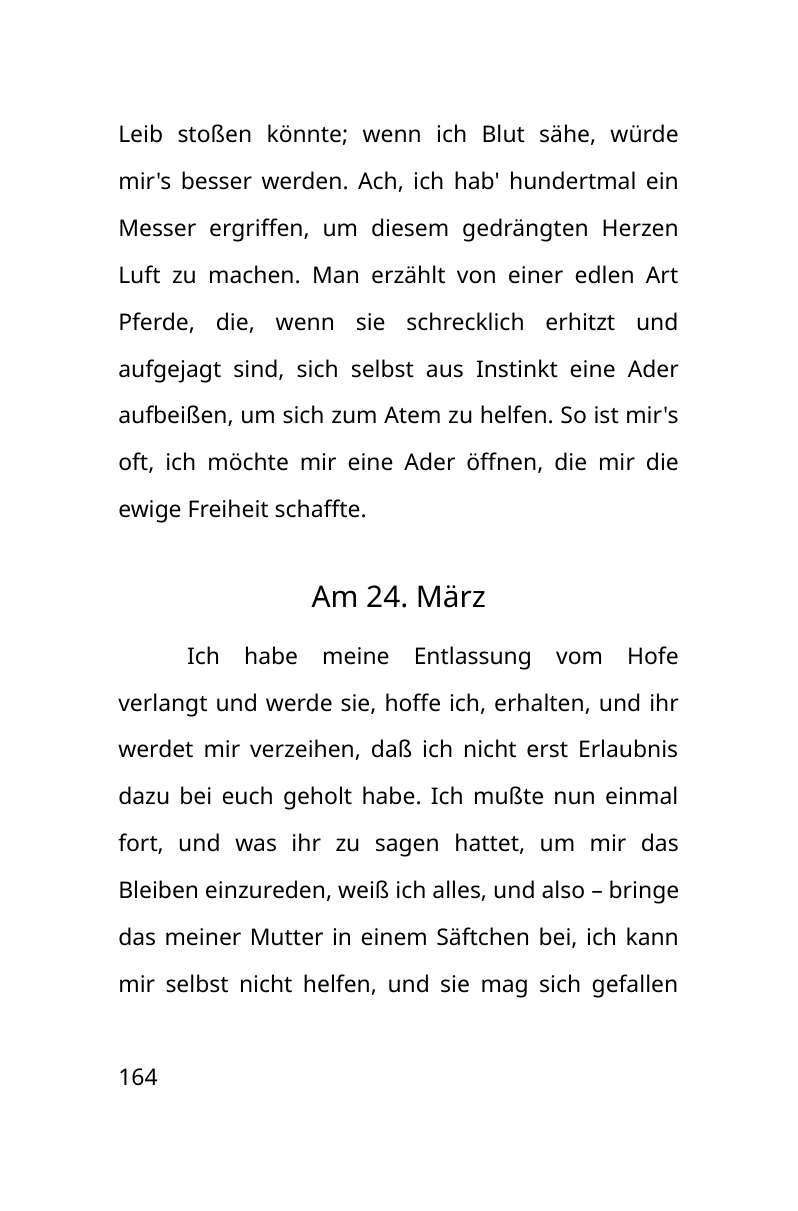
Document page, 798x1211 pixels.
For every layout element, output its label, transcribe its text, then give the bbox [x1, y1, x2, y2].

text Ich habe meine Entlassung vom Hofe verlangt und werde sie, hoffe ich, erhalten, und ihr werdet mir verzeihen, daß ich nicht erst Erlaubnis dazu bei euch geholt habe. Ich mußte nun einmal fort, und was ihr zu sagen hattet, um mir das Bleiben einzureden, weiß ich alles, und also – bringe das meiner Mutter in einem Säftchen bei, ich kann mir selbst nicht helfen, und sie mag sich gefallen [118, 640, 679, 999]
text Leib stoßen könnte; wenn ich Blut sähe, würde mir's besser werden. Ach, ich hab' hundertmal ein Messer ergriffen, um diesem gedrängten Herzen Luft zu machen. Man erzählt von einer edlen Art Pferde, die, wenn sie schrecklich erhitzt und aufgejagt sind, sich selbst aus Instinkt eine Ader aufbeißen, um sich zum Atem zu helfen. So ist mir's oft, ich möchte mir eine Ader öffnen, die mir die ewige Freiheit schaffte. [118, 118, 679, 524]
subtitle Am 24. März [118, 575, 679, 616]
